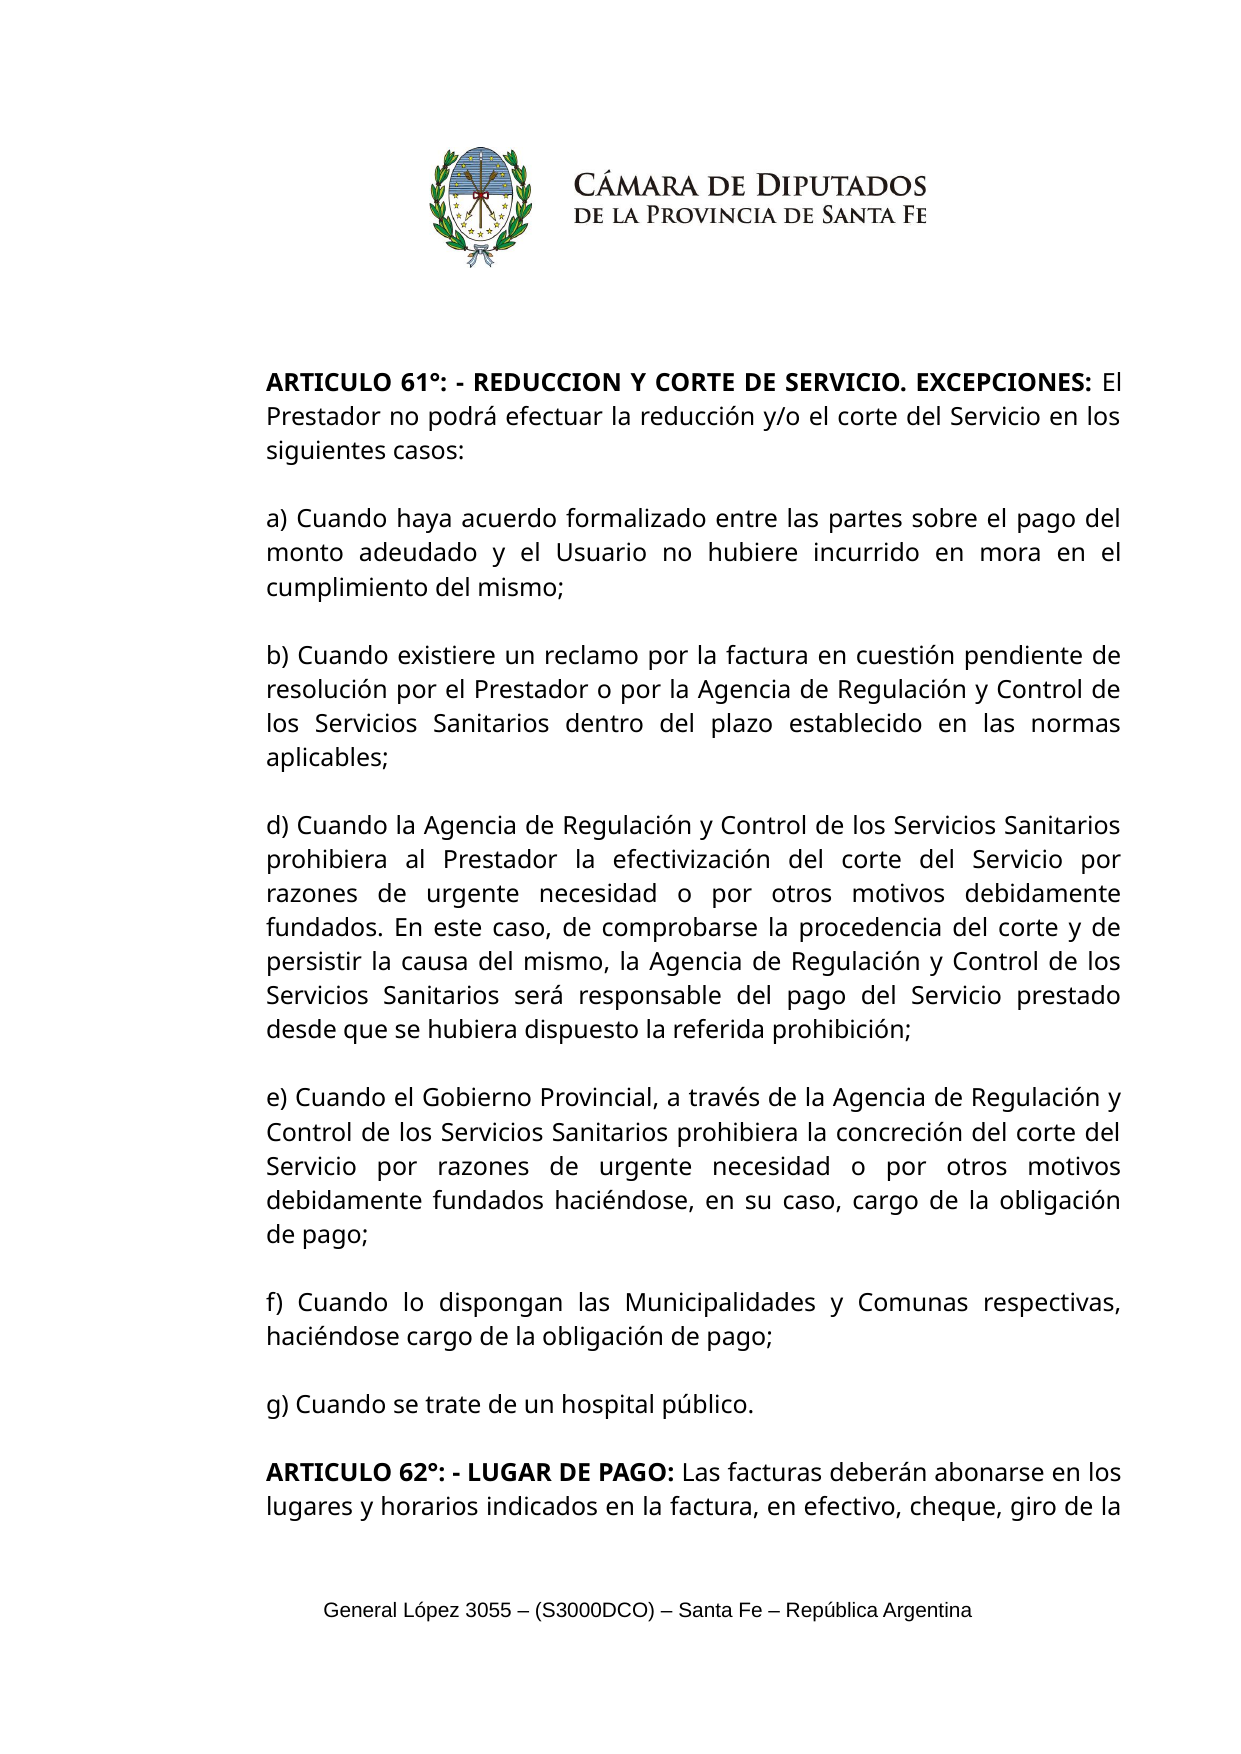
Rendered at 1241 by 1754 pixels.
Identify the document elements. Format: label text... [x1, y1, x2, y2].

text f) Cuando lo dispongan las Municipalidades y Comunas respectivas, haciéndose cargo de la obligación de pago; [266, 1284, 1122, 1353]
text g) Cuando se trate de un hospital público. [266, 1387, 1122, 1421]
picture [429, 147, 927, 272]
text e) Cuando el Gobierno Provincial, a través de la Agencia de Regulación y Control de los Servicios Sanitarios prohibiera la concreción del corte del Servicio por razones de urgente necesidad o por otros motivos debidamente fundados haciéndose, en su caso, cargo de la obligación de pago; [266, 1080, 1122, 1250]
text a) Cuando haya acuerdo formalizado entre las partes sobre el pago del monto adeudado y el Usuario no hubiere incurrido en mora en el cumplimiento del mismo; [266, 501, 1122, 603]
text b) Cuando existiere un reclamo por la factura en cuestión pendiente de resolución por el Prestador o por la Agencia de Regulación y Control de los Servicios Sanitarios dentro del plazo establecido en las normas aplicables; [266, 637, 1122, 773]
text d) Cuando la Agencia de Regulación y Control de los Servicios Sanitarios prohibiera al Prestador la efectivización del corte del Servicio por razones de urgente necesidad o por otros motivos debidamente fundados. En este caso, de comprobarse la procedencia del corte y de persistir la causa del mismo, la Agencia de Regulación y Control de los Servicios Sanitarios será responsable del pago del Servicio prestado desde que se hubiera dispuesto la referida prohibición; [266, 808, 1122, 1046]
text ARTICULO 61°: - REDUCCION Y CORTE DE SERVICIO. EXCEPCIONES: El Prestador no podrá efectuar la reducción y/o el corte del Servicio en los siguientes casos: [266, 365, 1122, 467]
text ARTICULO 62°: - LUGAR DE PAGO: Las facturas deberán abonarse en los lugares y horarios indicados en la factura, en efectivo, cheque, giro de la [266, 1455, 1122, 1523]
